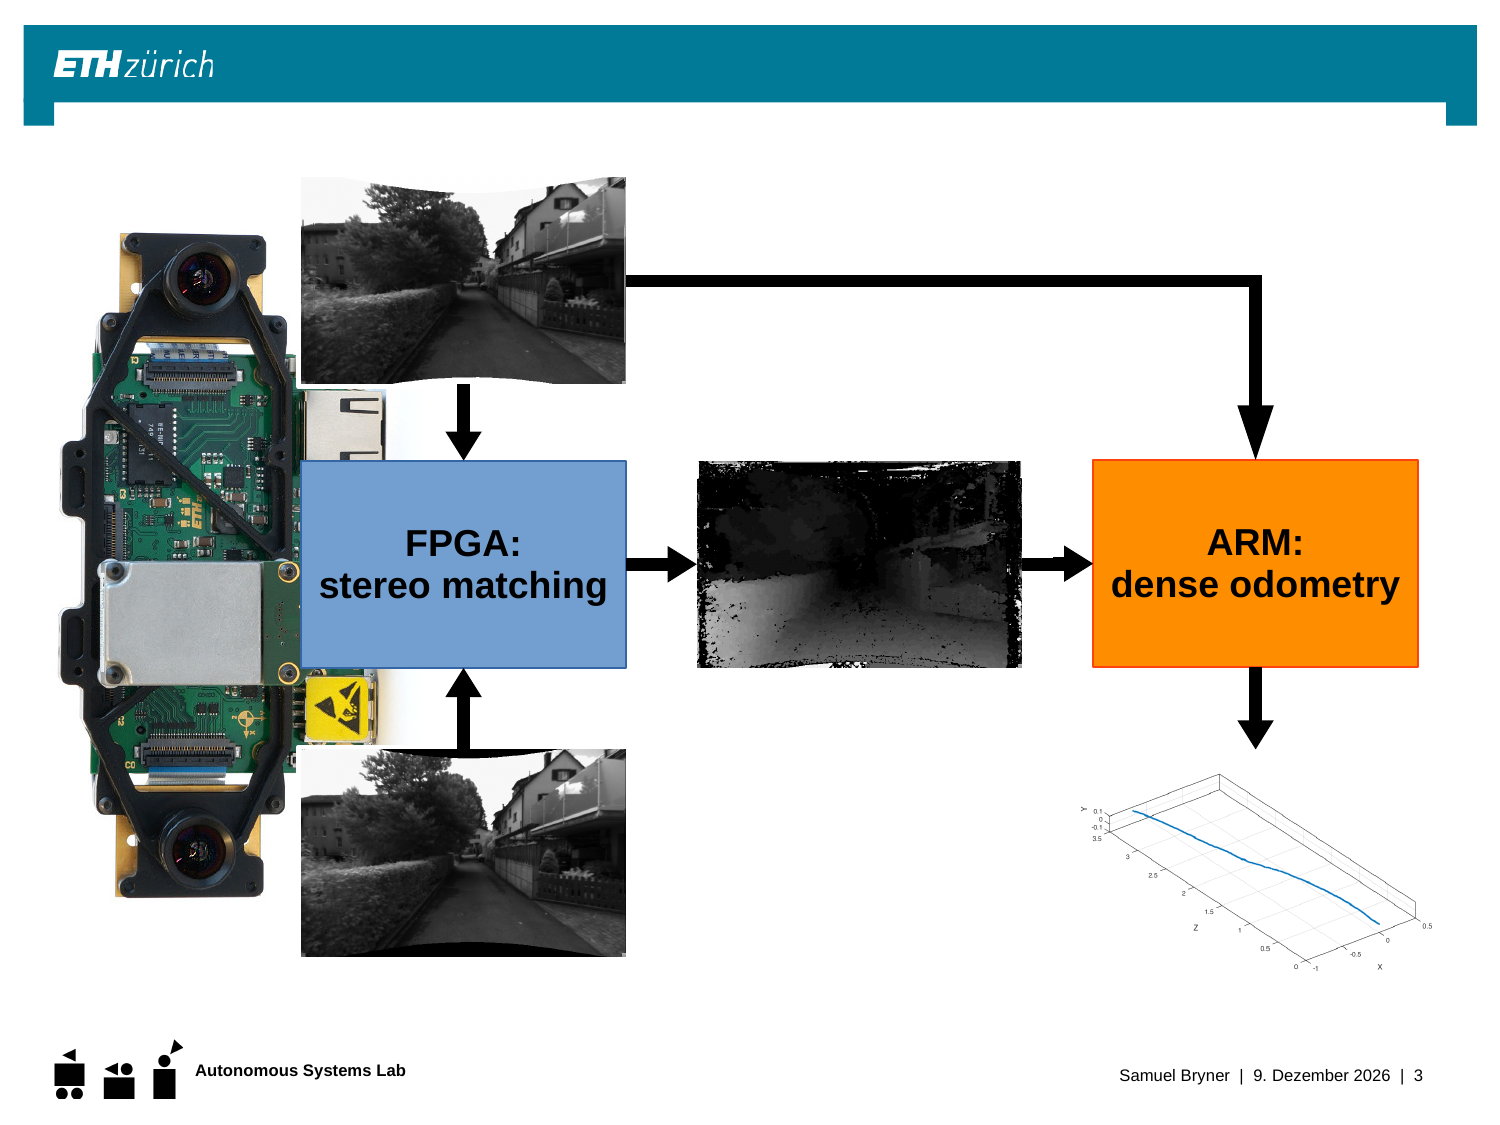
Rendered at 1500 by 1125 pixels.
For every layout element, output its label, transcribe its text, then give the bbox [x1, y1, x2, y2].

text_box FPGA: stereo matching [301, 460, 626, 668]
picture [5, 200, 422, 940]
picture [696, 460, 1022, 668]
picture [1058, 749, 1453, 993]
picture [301, 177, 626, 385]
picture [301, 749, 626, 957]
text_box ARM: dense odometry [1093, 460, 1418, 668]
